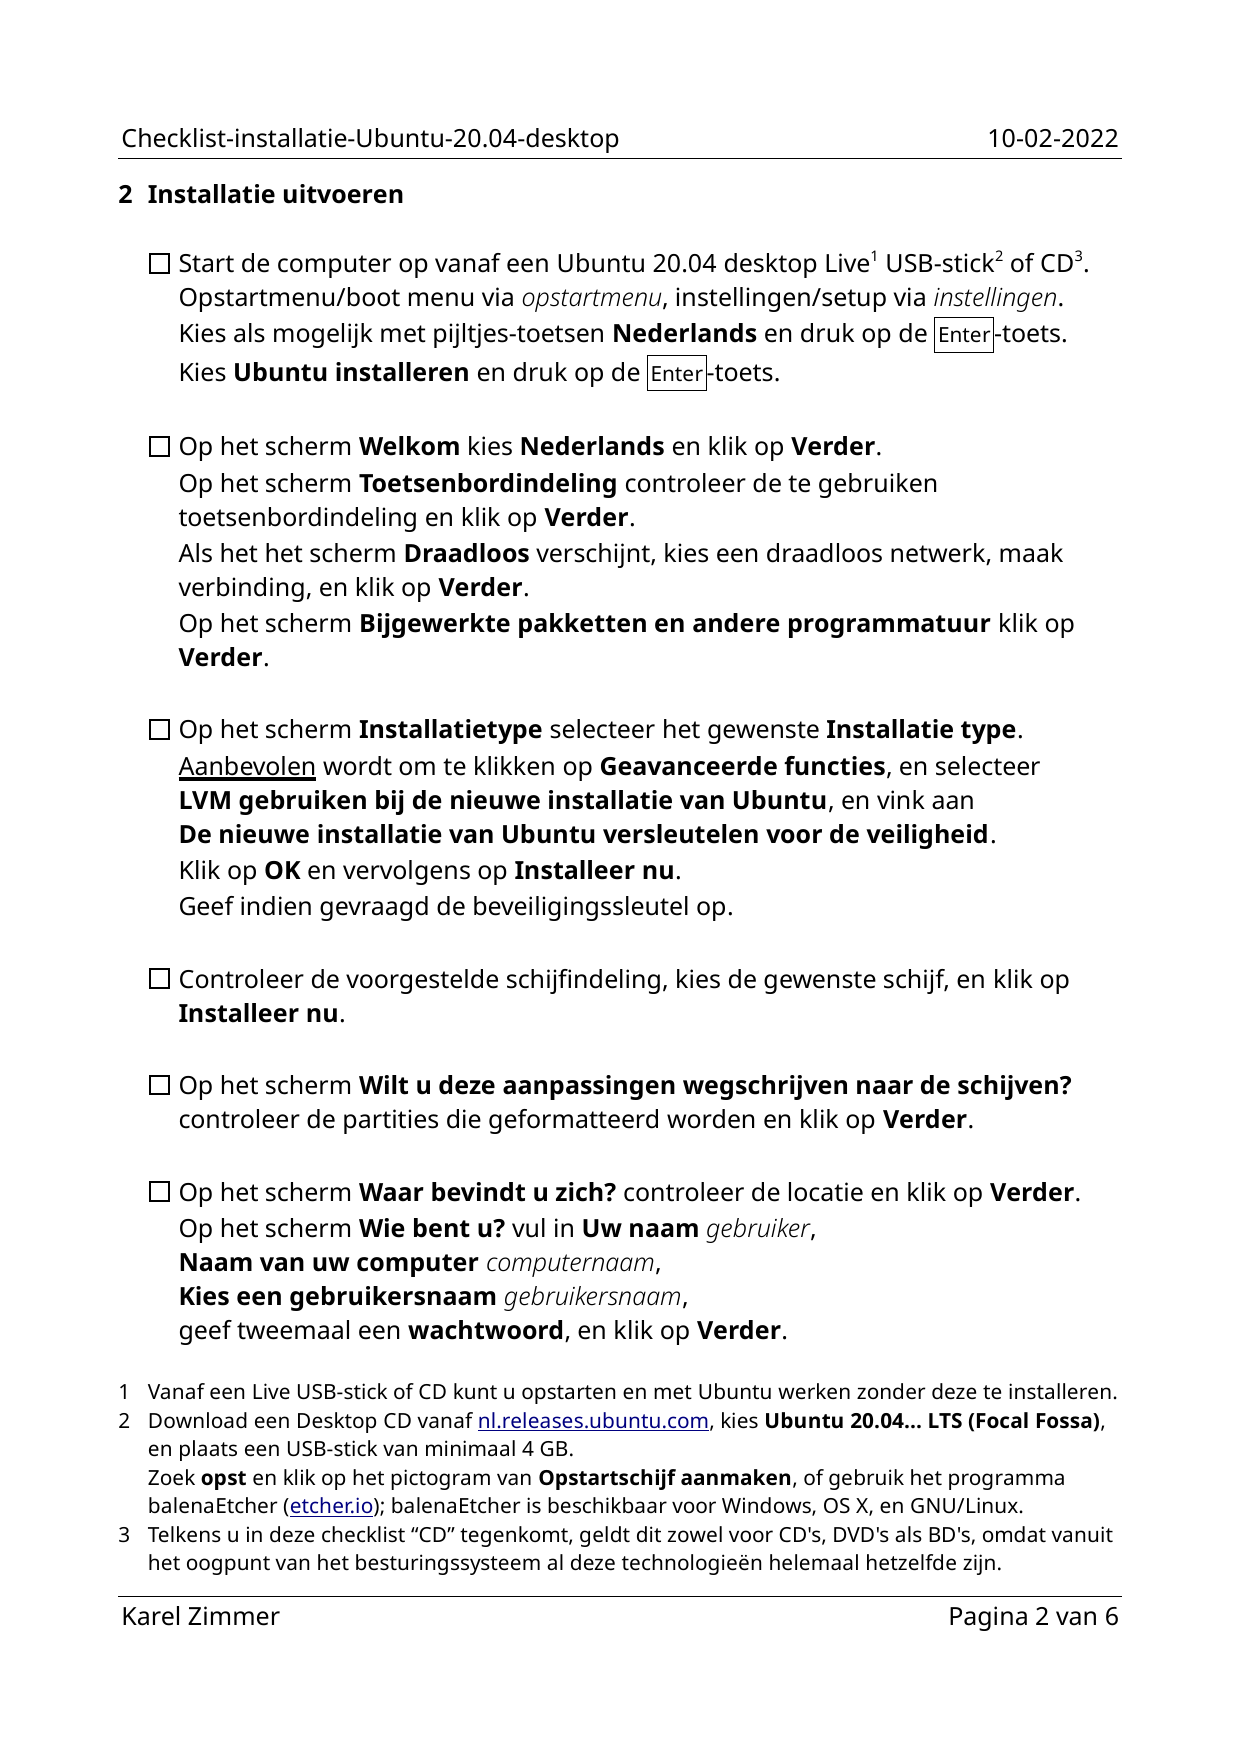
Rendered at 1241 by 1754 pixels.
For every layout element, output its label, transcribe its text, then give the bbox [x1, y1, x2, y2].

table_cell [141, 1067, 177, 1137]
table_cell [141, 1031, 177, 1067]
table_cell [177, 392, 1121, 428]
table_cell Op het scherm Welkom kies Nederlands en klik op Verder. [177, 428, 1121, 464]
table_cell [141, 428, 177, 464]
table_cell Op het scherm Bijgewerkte pakketten en andere programmatuur klik op Verder. [177, 605, 1121, 675]
table_header Start de computer op vanaf een Ubuntu 20.04 desktop Live USB-stick of CD. Opstartmenu/boot menu via opstartmenu, instellingen/setup via instellingen. [177, 245, 1121, 315]
table_cell [141, 852, 177, 888]
table_cell Op het scherm Wie bent u? vul in Uw naam gebruiker, Naam van uw computer computernaam, Kies een gebruikersnaam gebruikersnaam, geef tweemaal een wachtwoord, en klik op Verder. [177, 1210, 1121, 1348]
table_cell Kies als mogelijk met pijltjes-toetsen Nederlands en druk op de Enter-toets. [177, 315, 1121, 353]
table_cell [141, 711, 177, 747]
table_cell Geef indien gevraagd de beveiligingssleutel op. [177, 888, 1121, 924]
table_cell [141, 535, 177, 605]
table_cell [141, 924, 177, 960]
table_cell [177, 1137, 1121, 1173]
table_cell Op het scherm Waar bevindt u zich? controleer de locatie en klik op Verder. [177, 1173, 1121, 1209]
table_cell [141, 315, 177, 353]
table_cell [141, 960, 177, 1031]
table_cell [141, 605, 177, 675]
table_header [141, 245, 177, 315]
table_cell Controleer de voorgestelde schijfindeling, kies de gewenste schijf, en klik op Installeer nu. [177, 960, 1121, 1031]
table_cell [141, 1137, 177, 1173]
table_cell Aanbevolen wordt om te klikken op Geavanceerde functies, en selecteer LVM gebruiken bij de nieuwe installatie van Ubuntu, en vink aan De nieuwe installatie van Ubuntu versleutelen voor de veiligheid. [177, 748, 1121, 852]
table_cell [141, 464, 177, 534]
table_cell [141, 748, 177, 852]
table_cell [177, 924, 1121, 960]
list Installatie uitvoeren [118, 177, 1122, 211]
table_cell [141, 354, 177, 392]
table_cell [177, 675, 1121, 711]
table_cell Als het het scherm Draadloos verschijnt, kies een draadloos netwerk, maak verbinding, en klik op Verder. [177, 535, 1121, 605]
table_cell Op het scherm Wilt u deze aanpassingen wegschrijven naar de schijven? controleer de partities die geformatteerd worden en klik op Verder. [177, 1067, 1121, 1137]
table_cell [141, 1173, 177, 1209]
table_cell Klik op OK en vervolgens op Installeer nu. [177, 852, 1121, 888]
table_cell Op het scherm Installatietype selecteer het gewenste Installatie type. [177, 711, 1121, 747]
table_cell [141, 888, 177, 924]
table_cell [141, 675, 177, 711]
table_cell [141, 1210, 177, 1348]
table_cell Op het scherm Toetsenbordindeling controleer de te gebruiken toetsenbordindeling en klik op Verder. [177, 464, 1121, 534]
table_cell [177, 1031, 1121, 1067]
table_cell Kies Ubuntu installeren en druk op de Enter-toets. [177, 354, 1121, 392]
table_cell [141, 392, 177, 428]
